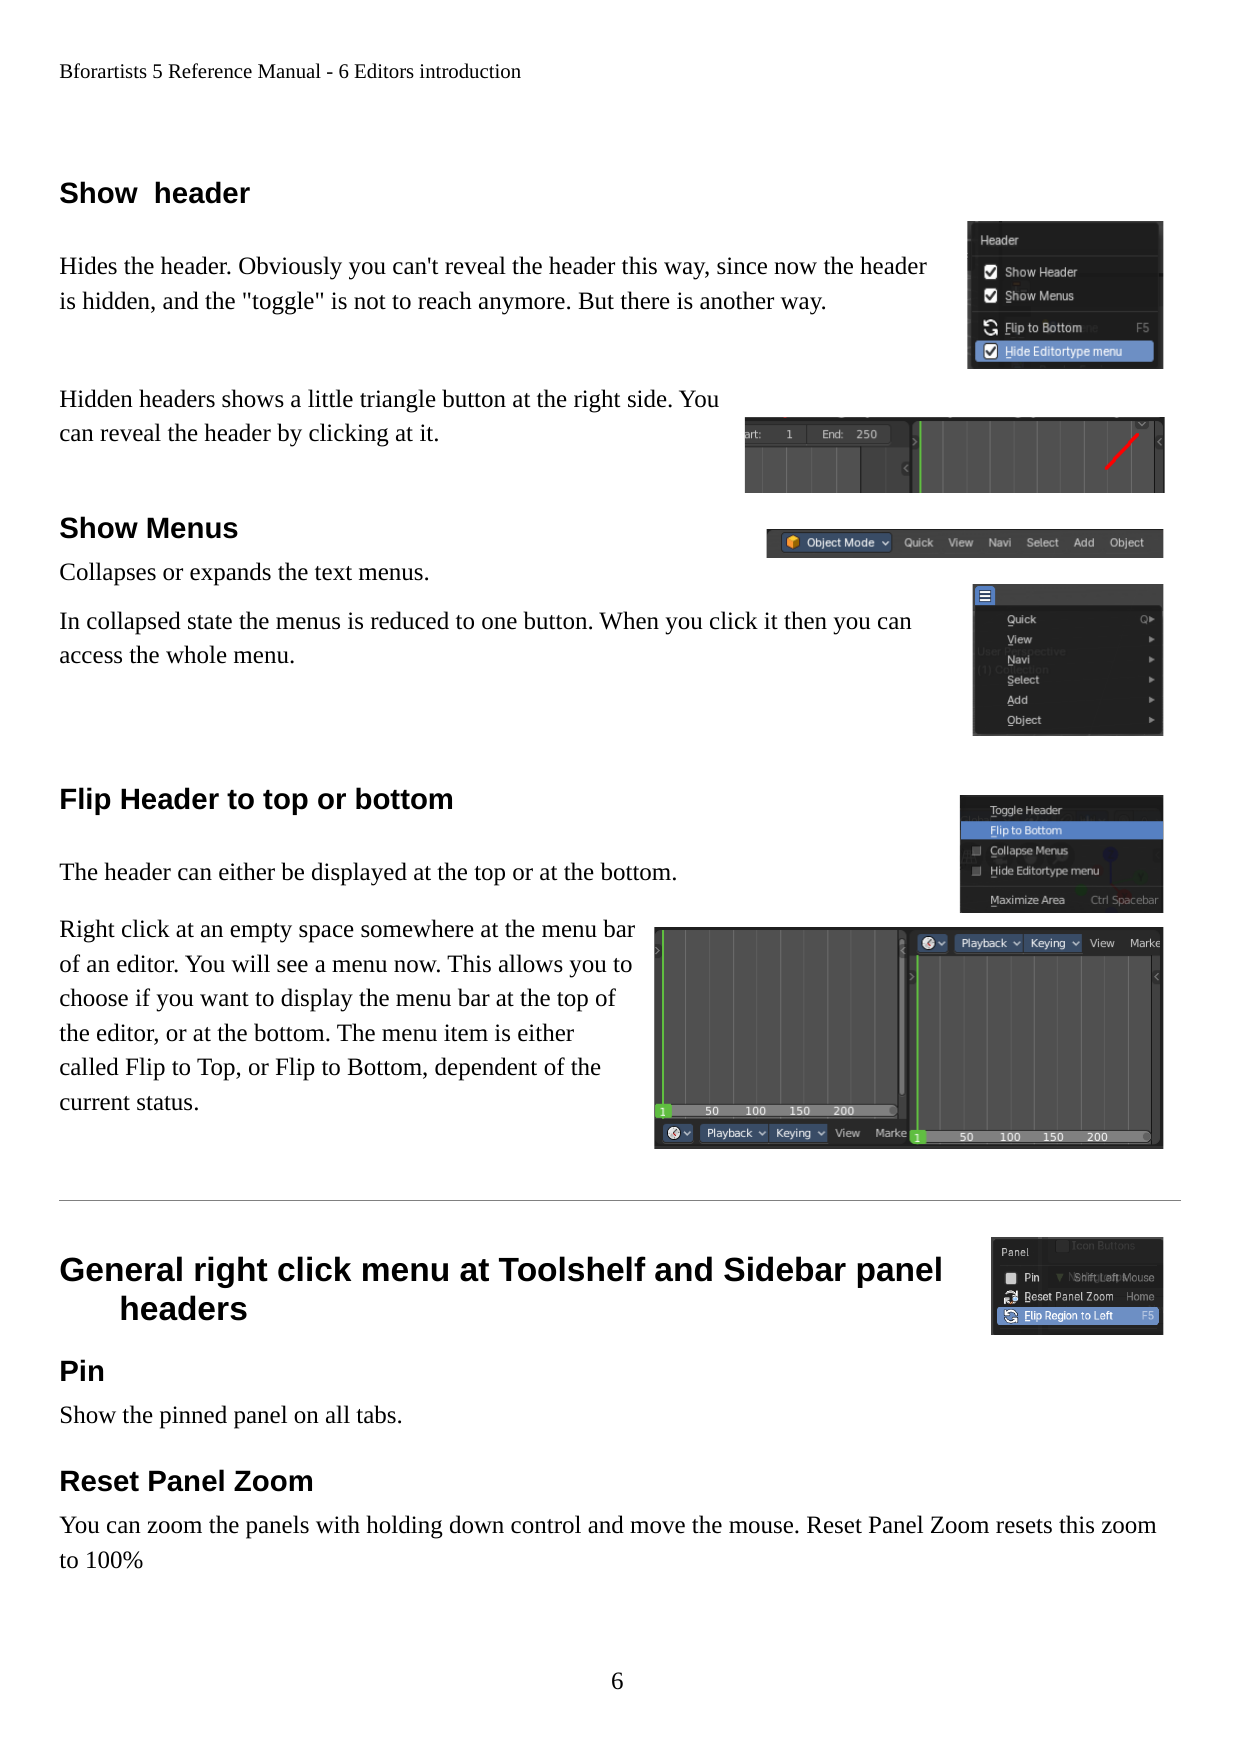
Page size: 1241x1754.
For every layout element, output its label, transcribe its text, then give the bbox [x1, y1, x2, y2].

text Hides the header. Obviously you can't reveal the header this way, since now the header is hidden, and the "toggle" is not to reach anymore. But there is another way. [59, 251, 967, 314]
subtitle Pin [59, 1354, 1181, 1388]
picture [959, 795, 1164, 913]
subtitle Flip Header to top or bottom [59, 782, 1181, 816]
text You can zoom the panels with holding down control and move the mouse. Reset Panel Zoom resets this zoom to 100% [59, 1511, 1181, 1574]
picture [744, 417, 1165, 493]
text In collapsed state the menus is reduced to one button. When you click it then you can access the whole menu. [59, 606, 972, 669]
subtitle Show Menus [59, 511, 1181, 544]
subtitle Reset Panel Zoom [59, 1464, 1181, 1498]
subtitle [1164, 1250, 1181, 1327]
text Hidden headers shows a little triangle button at the right side. You can reveal the header by clicking at it. [59, 384, 1181, 447]
text Collapses or expands the text menus. [59, 557, 1181, 586]
subtitle General right click menu at Toolshelf and Sidebar panel headers [59, 1250, 991, 1327]
text Show the pinned panel on all tabs. [59, 1401, 1181, 1429]
text Right click at an empty space somewhere at the menu bar of an editor. You will see a menu now. This allows you to choose if you want to display the menu bar at the top of the editor, or at the bottom. The menu item is either called Flip to Top, or Flip to Bottom, dependent of the current status. [59, 914, 1181, 1116]
picture [654, 927, 1164, 1149]
subtitle Show header [59, 176, 1181, 210]
picture [991, 1237, 1164, 1335]
picture [766, 529, 1164, 558]
text The header can either be displayed at the top or at the bottom. [59, 857, 959, 886]
picture [967, 221, 1164, 369]
picture [972, 584, 1164, 736]
